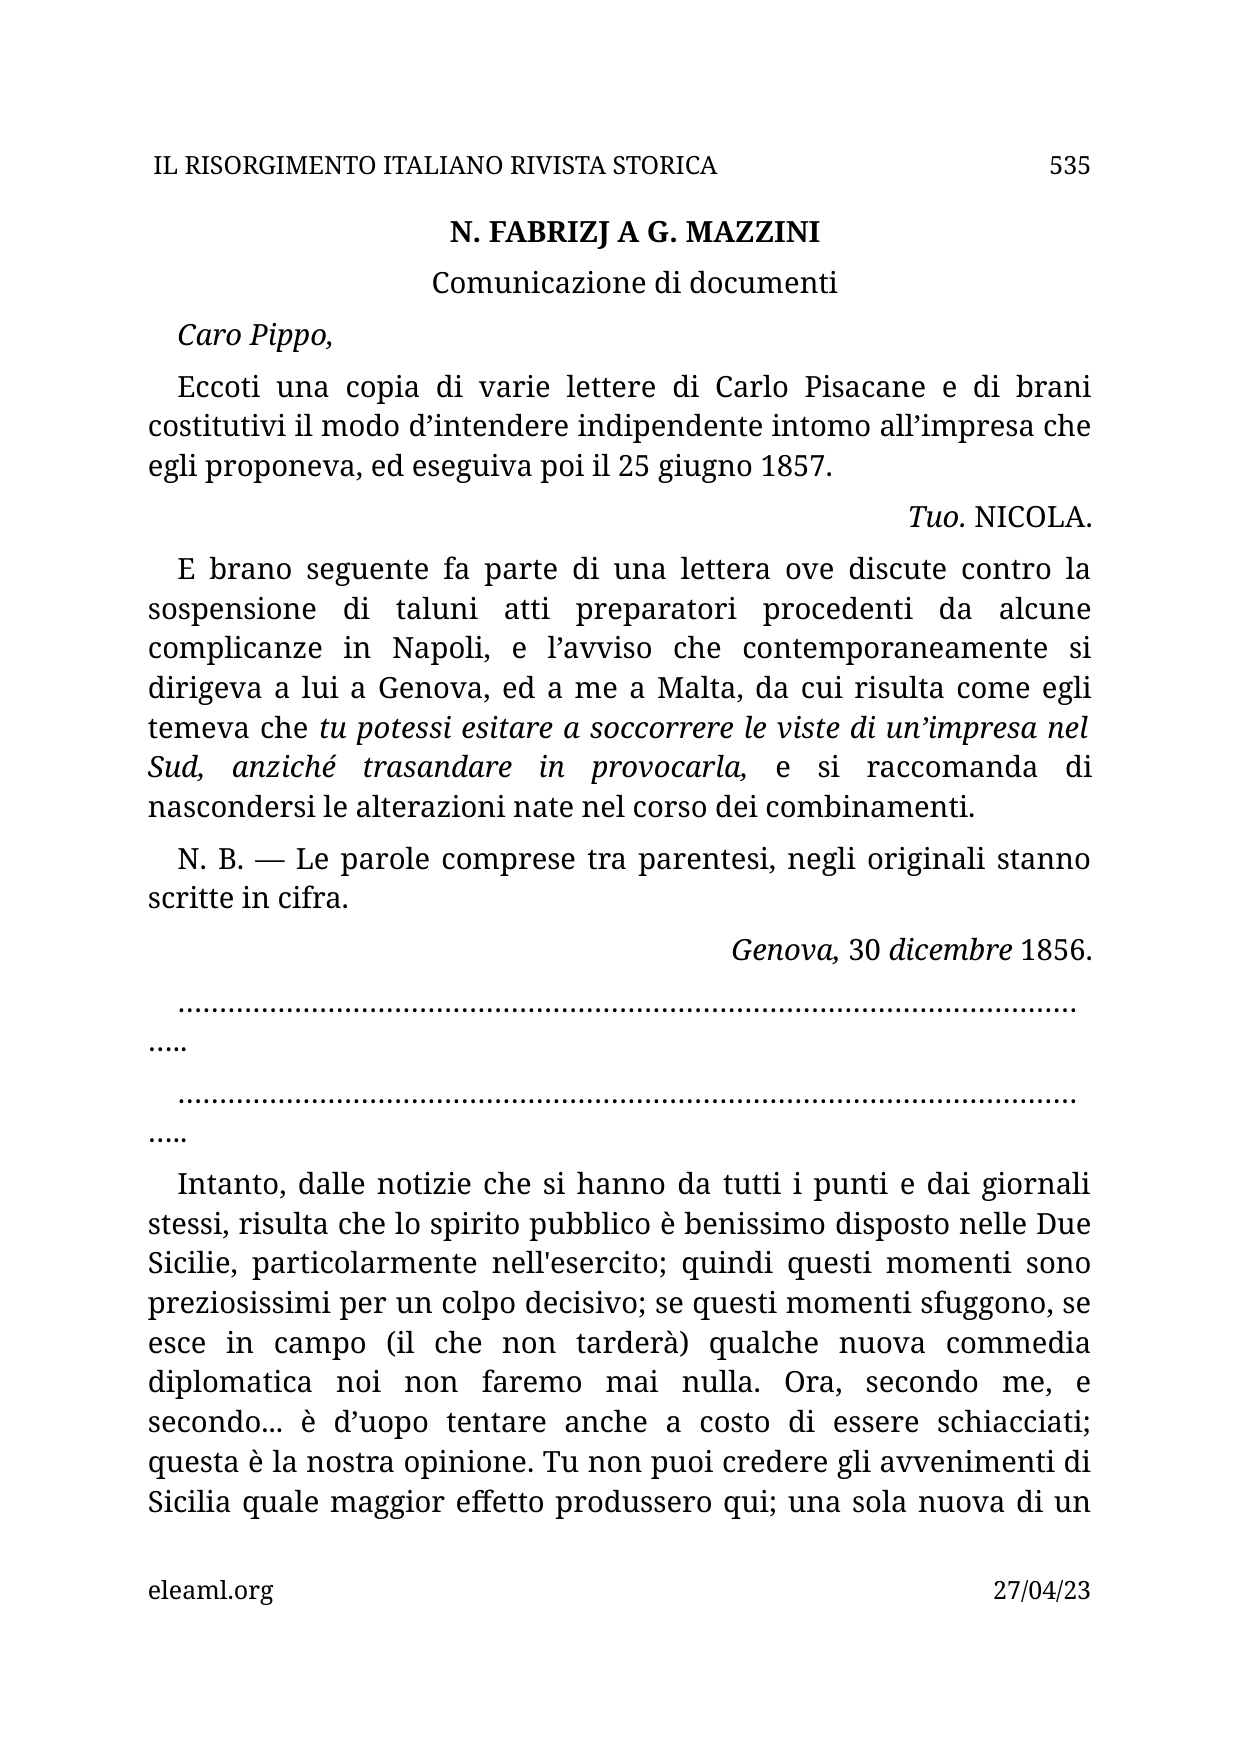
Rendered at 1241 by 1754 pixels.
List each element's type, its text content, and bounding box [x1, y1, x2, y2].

text ………………………………………………………………………………………………….. [148, 981, 1093, 1060]
text Tuo. NICOLA. [148, 497, 1093, 536]
text Genova, 30 dicembre 1856. [148, 929, 1093, 969]
text ………………………………………………………………………………………………….. [148, 1072, 1093, 1151]
text Comunicazione di documenti [148, 263, 1093, 302]
subtitle N. FABRIZJ A G. MAZZINI [148, 211, 1093, 251]
text Eccoti una copia di varie lettere di Carlo Pisacane e di brani costitutivi il modo d’intendere indipendente intomo all’impresa che egli proponeva, ed eseguiva poi il 25 giugno 1857. [148, 366, 1093, 485]
text E brano seguente fa parte di una lettera ove discute contro la sospensione di taluni atti preparatori procedenti da alcune complicanze in Napoli, e l’avviso che contemporaneamente si dirigeva a lui a Genova, ed a me a Malta, da cui risulta come egli temeva che tu potessi esitare a soccorrere le viste di un’impresa nel Sud, anziché trasandare in provocarla, e si raccomanda di nascondersi le alterazioni nate nel corso dei combinamenti. [148, 548, 1093, 826]
text Intanto, dalle notizie che si hanno da tutti i punti e dai giornali stessi, risulta che lo spirito pubblico è benissimo disposto nelle Due Sicilie, particolarmente nell'esercito; quindi questi momenti sono preziosissimi per un colpo decisivo; se questi momenti sfuggono, se esce in campo (il che non tarderà) qualche nuova commedia diplomatica noi non faremo mai nulla. Ora, secondo me, e secondo... è d’uopo tentare anche a costo di essere schiacciati; questa è la nostra opinione. Tu non puoi credere gli avvenimenti di Sicilia quale maggior effetto produssero qui; una sola nuova di un [148, 1163, 1093, 1521]
text Caro Pippo, [148, 314, 1093, 354]
text N. B. — Le parole comprese tra parentesi, negli originali stanno scritte in cifra. [148, 838, 1093, 917]
